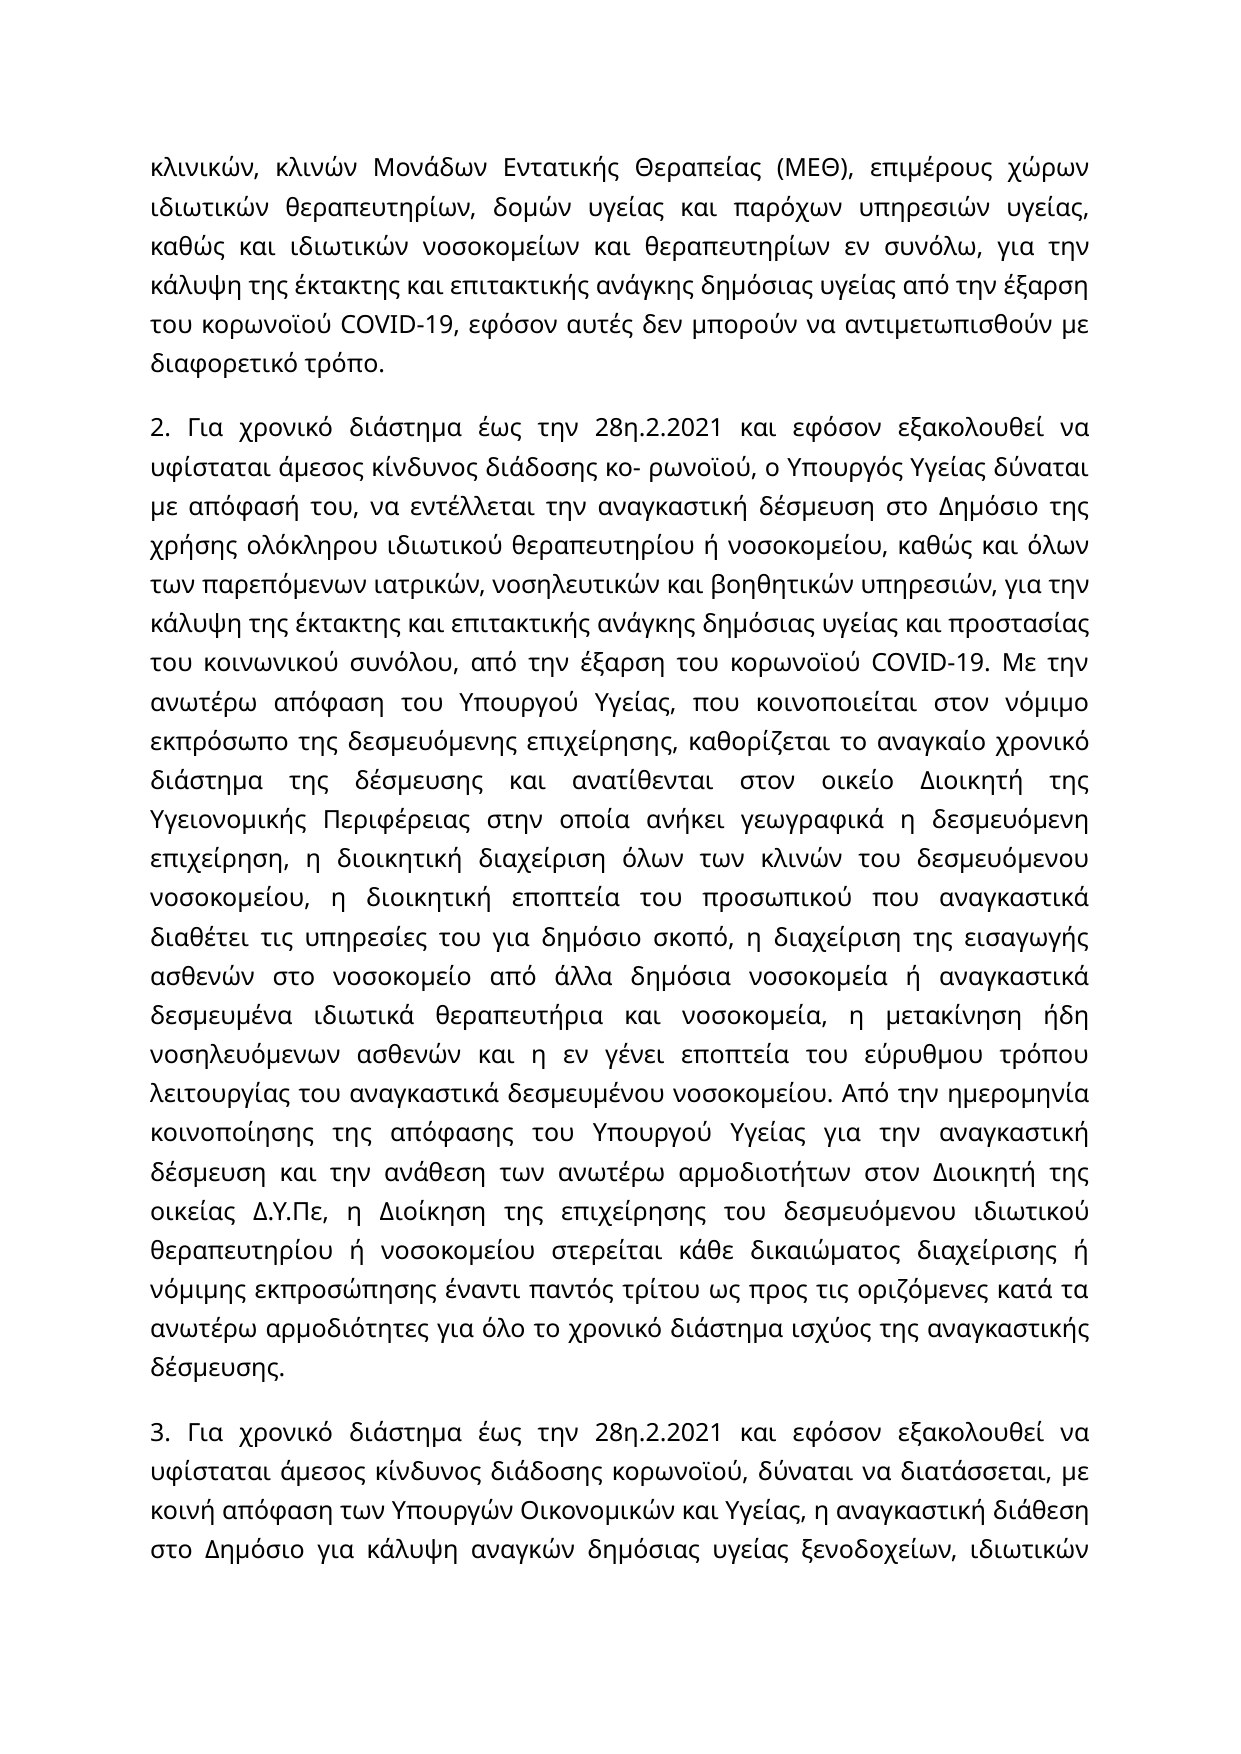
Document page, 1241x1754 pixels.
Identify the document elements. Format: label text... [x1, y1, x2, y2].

text 3. Για χρονικό διάστημα έως την 28η.2.2021 και εφόσον εξακολουθεί να υφίσταται άμεσος κίνδυνος διάδοσης κορωνοϊού, δύναται να διατάσσεται, με κοινή απόφαση των Υπουργών Οικονομικών και Υγείας, η αναγκαστική διάθεση στο Δημόσιο για κάλυψη αναγκών δημόσιας υγείας ξενοδοχείων, ιδιωτικών [150, 1414, 1090, 1566]
text κλινικών, κλινών Μονάδων Εντατικής Θεραπείας (ΜΕΘ), επιμέρους χώρων ιδιωτικών θεραπευτηρίων, δομών υγείας και παρόχων υπηρεσιών υγείας, καθώς και ιδιωτικών νοσοκομείων και θεραπευτηρίων εν συνόλω, για την κάλυψη της έκτακτης και επιτακτικής ανάγκης δημόσιας υγείας από την έξαρση του κορωνοϊού COVID-19, εφόσον αυτές δεν μπορούν να αντιμετωπισθούν με διαφορετικό τρόπο. [150, 150, 1090, 380]
text 2. Για χρονικό διάστημα έως την 28η.2.2021 και εφόσον εξακολουθεί να υφίσταται άμεσος κίνδυνος διάδοσης κο- ρωνοϊού, ο Υπουργός Υγείας δύναται με απόφασή του, να εντέλλεται την αναγκαστική δέσμευση στο Δημόσιο της χρήσης ολόκληρου ιδιωτικού θεραπευτηρίου ή νοσοκομείου, καθώς και όλων των παρεπόμενων ιατρικών, νοσηλευτικών και βοηθητικών υπηρεσιών, για την κάλυψη της έκτακτης και επιτακτικής ανάγκης δημόσιας υγείας και προστασίας του κοινωνικού συνόλου, από την έξαρση του κορωνοϊού COVID-19. Με την ανωτέρω απόφαση του Υπουργού Υγείας, που κοινοποιείται στον νόμιμο εκπρόσωπο της δεσμευόμενης επιχείρησης, καθορίζεται το αναγκαίο χρονικό διάστημα της δέσμευσης και ανατίθενται στον οικείο Διοικητή της Υγειονομικής Περιφέρειας στην οποία ανήκει γεωγραφικά η δεσμευόμενη επιχείρηση, η διοικητική διαχείριση όλων των κλινών του δεσμευόμενου νοσοκομείου, η διοικητική εποπτεία του προσωπικού που αναγκαστικά διαθέτει τις υπηρεσίες του για δημόσιο σκοπό, η διαχείριση της εισαγωγής ασθενών στο νοσοκομείο από άλλα δημόσια νοσοκομεία ή αναγκαστικά δεσμευμένα ιδιωτικά θεραπευτήρια και νοσοκομεία, η μετακίνηση ήδη νοσηλευόμενων ασθενών και η εν γένει εποπτεία του εύρυθμου τρόπου λειτουργίας του αναγκαστικά δεσμευμένου νοσοκομείου. Από την ημερομηνία κοινοποίησης της απόφασης του Υπουργού Υγείας για την αναγκαστική δέσμευση και την ανάθεση των ανωτέρω αρμοδιοτήτων στον Διοικητή της οικείας Δ.Υ.Πε, η Διοίκηση της επιχείρησης του δεσμευόμενου ιδιωτικού θεραπευτηρίου ή νοσοκομείου στερείται κάθε δικαιώματος διαχείρισης ή νόμιμης εκπροσώπησης έναντι παντός τρίτου ως προς τις οριζόμενες κατά τα ανωτέρω αρμοδιότητες για όλο το χρονικό διάστημα ισχύος της αναγκαστικής δέσμευσης. [150, 410, 1090, 1384]
